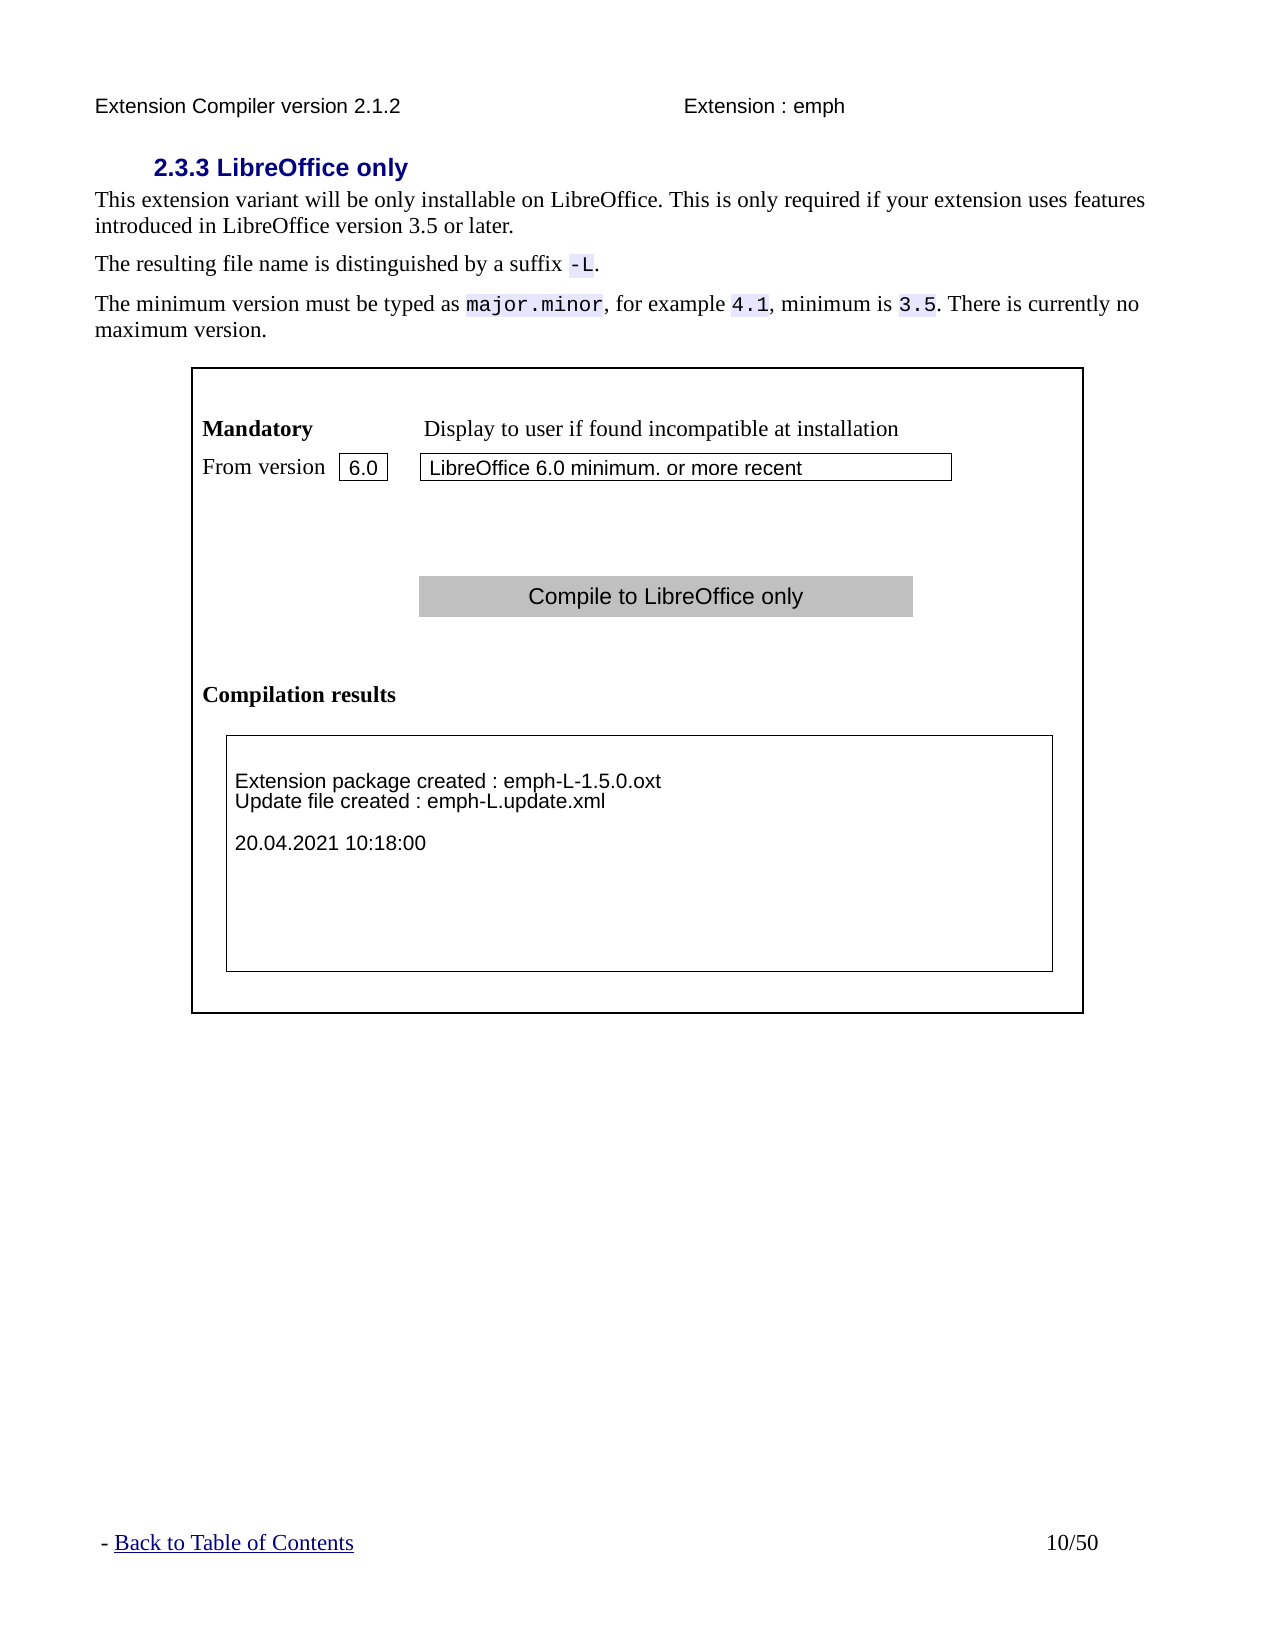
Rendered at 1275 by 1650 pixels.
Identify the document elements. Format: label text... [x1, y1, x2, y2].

text Compilation results [202, 682, 1073, 708]
text This extension variant will be only installable on LibreOffice. This is only required if your extension uses features introduced in LibreOffice version 3.5 or later. [94, 187, 1181, 238]
text From version [202, 454, 339, 480]
subtitle LibreOffice only [153, 153, 1181, 181]
text [952, 454, 1073, 480]
text The resulting file name is distinguished by a suffix -L. [94, 251, 1181, 278]
text Mandatory Display to user if found incompatible at installation [202, 416, 1073, 442]
text The minimum version must be typed as major.minor, for example 4.1, minimum is 3.5. There is currently no maximum version. [94, 290, 1181, 343]
text [388, 454, 420, 480]
